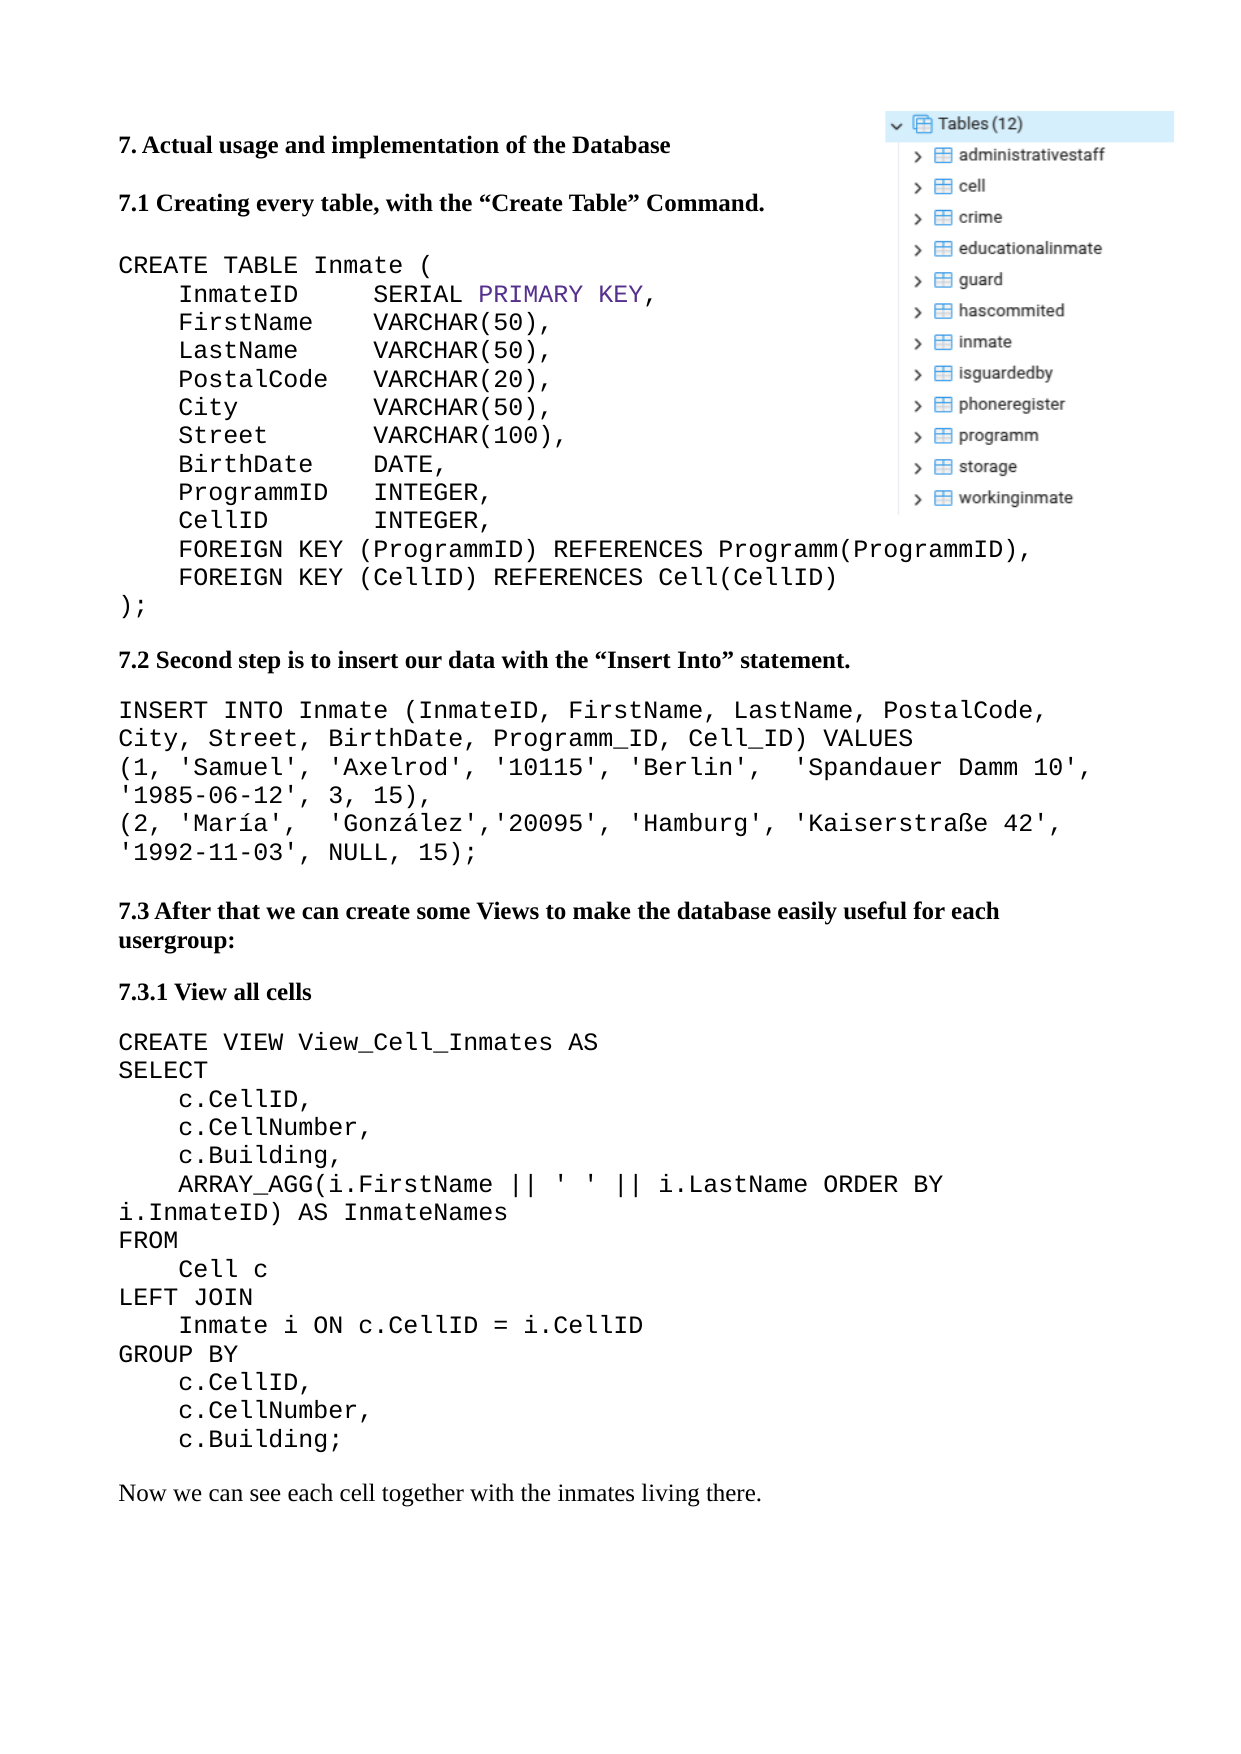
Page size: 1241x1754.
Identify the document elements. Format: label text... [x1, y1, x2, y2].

text City VARCHAR(50), [118, 395, 885, 423]
picture [885, 111, 1175, 519]
text c.CellID, [118, 1370, 1122, 1398]
text c.CellID, [118, 1086, 1122, 1115]
subtitle 7. Actual usage and implementation of the Database 7.1 Creating every table, with the “Create Table” Command. [118, 131, 885, 217]
text INSERT INTO Inmate (InmateID, FirstName, LastName, PostalCode, City, Street, BirthDate, Programm_ID, Cell_ID) VALUES [118, 697, 1122, 754]
text c.Building; [118, 1426, 1122, 1455]
text (1, 'Samuel', 'Axelrod', '10115', 'Berlin', 'Spandauer Damm 10', '1985-06-12', 3, 15), [118, 754, 1122, 811]
text InmateID SERIAL PRIMARY KEY, [118, 281, 885, 310]
text FOREIGN KEY (CellID) REFERENCES Cell(CellID) [118, 565, 1122, 593]
text CellID INTEGER, [118, 508, 1122, 536]
text Street VARCHAR(100), [118, 423, 885, 451]
text Inmate i ON c.CellID = i.CellID [118, 1313, 1122, 1341]
text ProgrammID INTEGER, [118, 480, 885, 508]
text FirstName VARCHAR(50), [118, 310, 885, 338]
text SELECT [118, 1058, 1122, 1086]
text 7.2 Second step is to insert our data with the “Insert Into” statement. [118, 621, 1122, 697]
text BirthDate DATE, [118, 451, 885, 480]
text CREATE TABLE Inmate ( [118, 229, 885, 281]
text LastName VARCHAR(50), [118, 338, 885, 366]
text Cell c [118, 1256, 1122, 1285]
text FOREIGN KEY (ProgrammID) REFERENCES Programm(ProgrammID), [118, 536, 1122, 565]
text Now we can see each cell together with the inmates living there. [118, 1478, 1122, 1507]
text ); [118, 593, 1122, 621]
text FROM [118, 1228, 1122, 1256]
text c.CellNumber, [118, 1398, 1122, 1426]
text 7.3 After that we can create some Views to make the database easily useful for each usergroup: 7.3.1 View all cells CREATE VIEW View_Cell_Inmates AS [118, 867, 1122, 1058]
text c.CellNumber, [118, 1115, 1122, 1143]
text (2, 'María', 'González','20095', 'Hamburg', 'Kaiserstraße 42', '1992-11-03', NULL, 15); [118, 811, 1122, 867]
text PostalCode VARCHAR(20), [118, 366, 885, 395]
text ARRAY_AGG(i.FirstName || ' ' || i.LastName ORDER BY i.InmateID) AS InmateNames [118, 1171, 1122, 1228]
text c.Building, [118, 1143, 1122, 1171]
text GROUP BY [118, 1341, 1122, 1370]
text LEFT JOIN [118, 1285, 1122, 1313]
